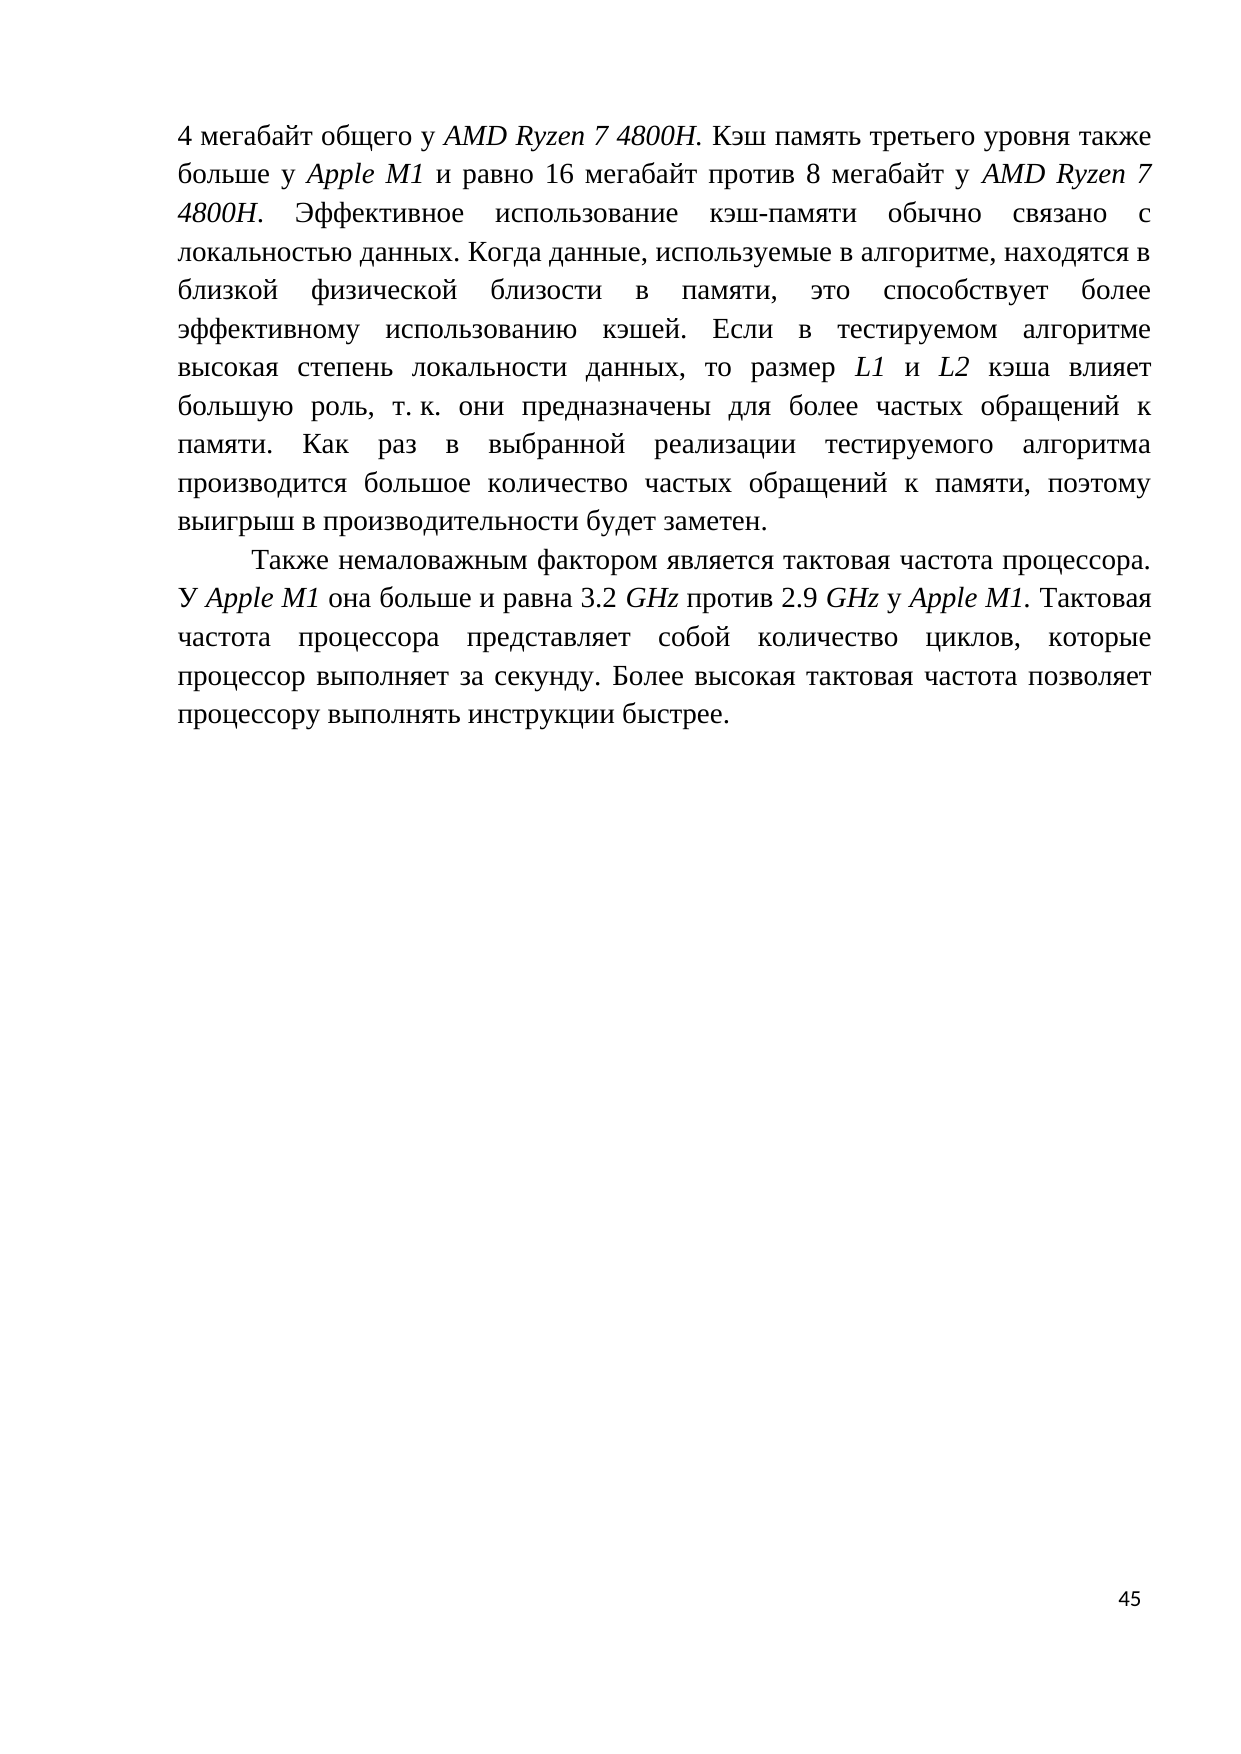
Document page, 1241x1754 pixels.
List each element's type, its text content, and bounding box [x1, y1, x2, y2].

text 4 мегабайт общего у AMD Ryzen 7 4800H. Кэш память третьего уровня также больше у Apple M1 и равно 16 мегабайт против 8 мегабайт у AMD Ryzen 7 4800H. Эффективное использование кэш-памяти обычно связано с локальностью данных. Когда данные, используемые в алгоритме, находятся в близкой физической близости в памяти, это способствует более эффективному использованию кэшей. Если в тестируемом алгоритме высокая степень локальности данных, то размер L1 и L2 кэша влияет большую роль, т. к. они предназначены для более частых обращений к памяти. Как раз в выбранной реализации тестируемого алгоритма производится большое количество частых обращений к памяти, поэтому выигрыш в производительности будет заметен. [177, 118, 1152, 537]
text Также немаловажным фактором является тактовая частота процессора. У Apple M1 она больше и равна 3.2 GHz против 2.9 GHz у Apple M1. Тактовая частота процессора представляет собой количество циклов, которые процессор выполняет за секунду. Более высокая тактовая частота позволяет процессору выполнять инструкции быстрее. [177, 542, 1152, 730]
